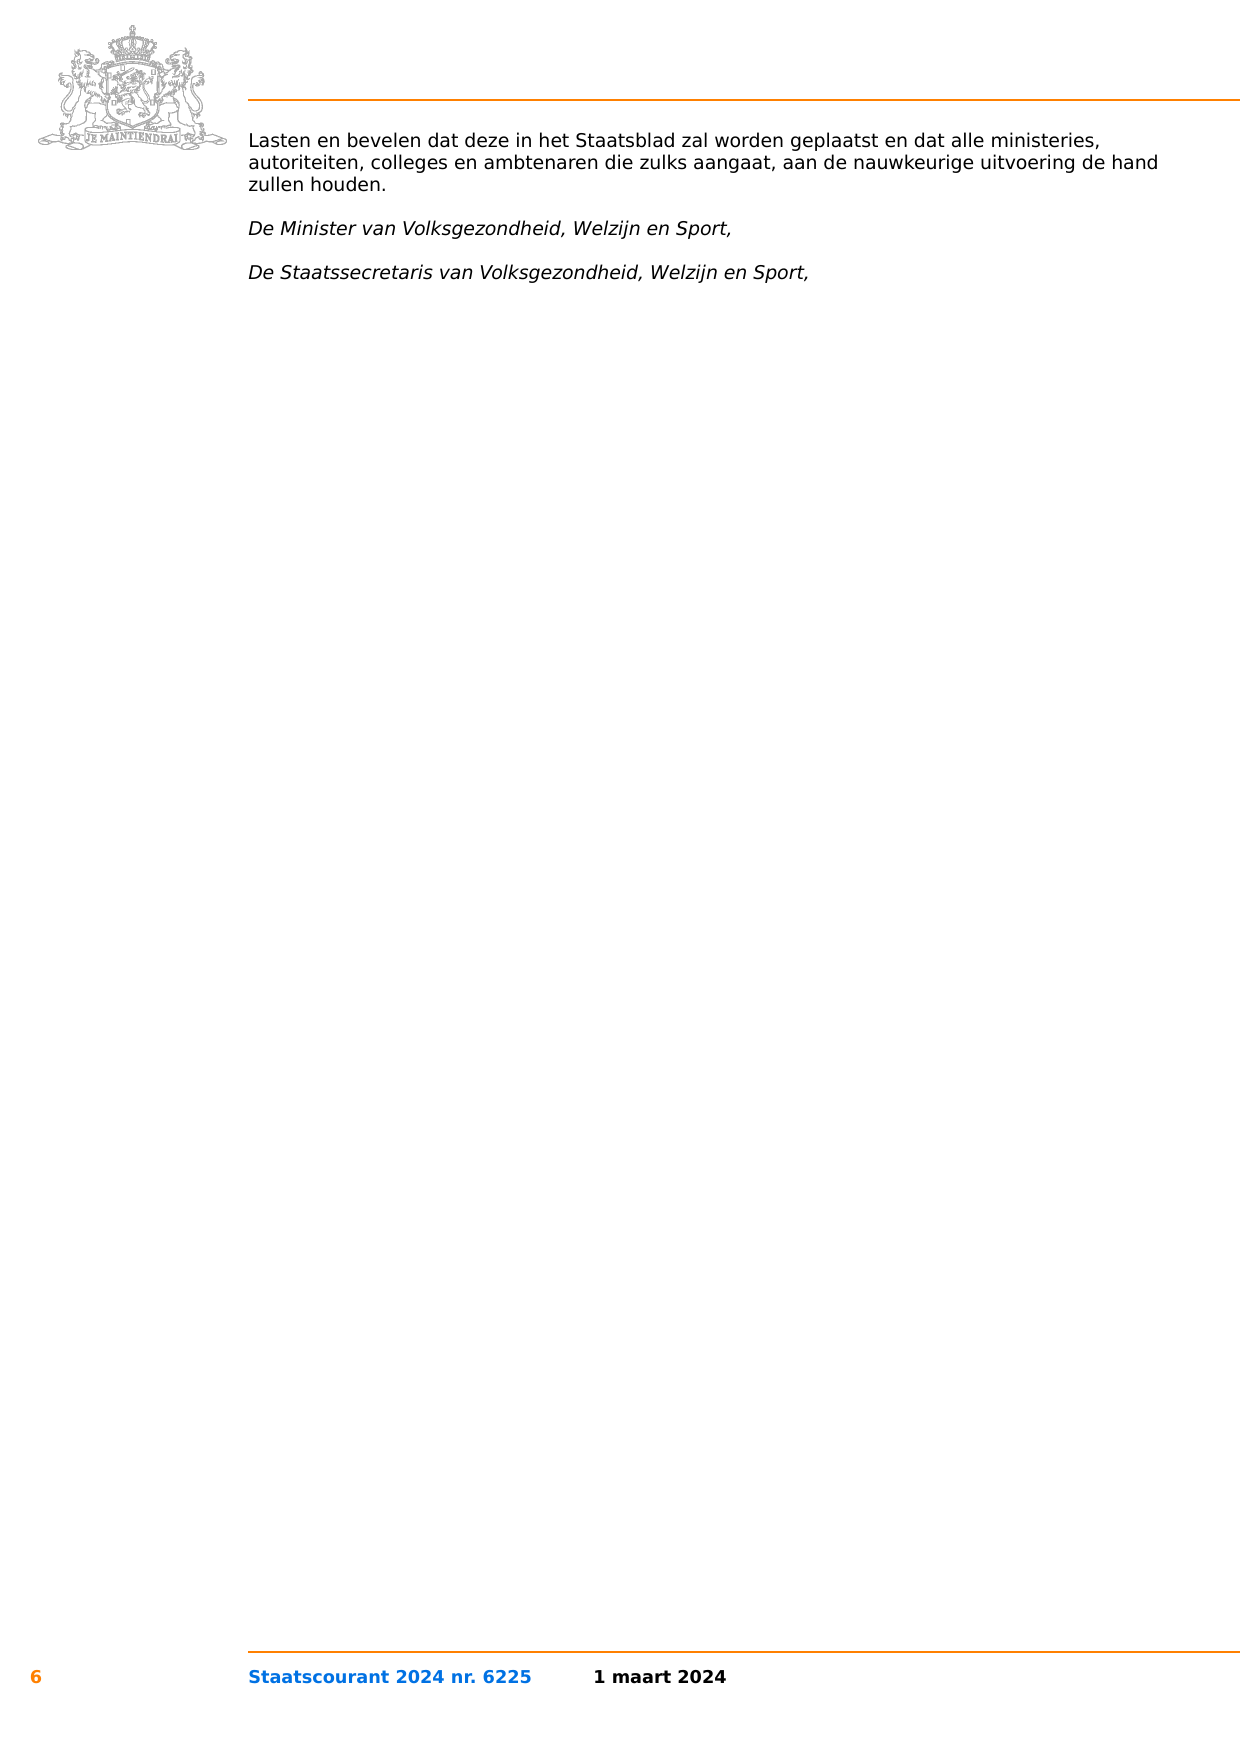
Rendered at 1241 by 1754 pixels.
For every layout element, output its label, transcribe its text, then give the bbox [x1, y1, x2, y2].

text Lasten en bevelen dat deze in het Staatsblad zal worden geplaatst en dat alle ministeries, autoriteiten, colleges en ambtenaren die zulks aangaat, aan de nauwkeurige uitvoering de hand zullen houden. [248, 130, 1163, 196]
text De Staatssecretaris van Volksgezondheid, Welzijn en Sport, [248, 262, 1163, 283]
picture [38, 25, 227, 150]
text De Minister van Volksgezondheid, Welzijn en Sport, [248, 218, 1163, 240]
